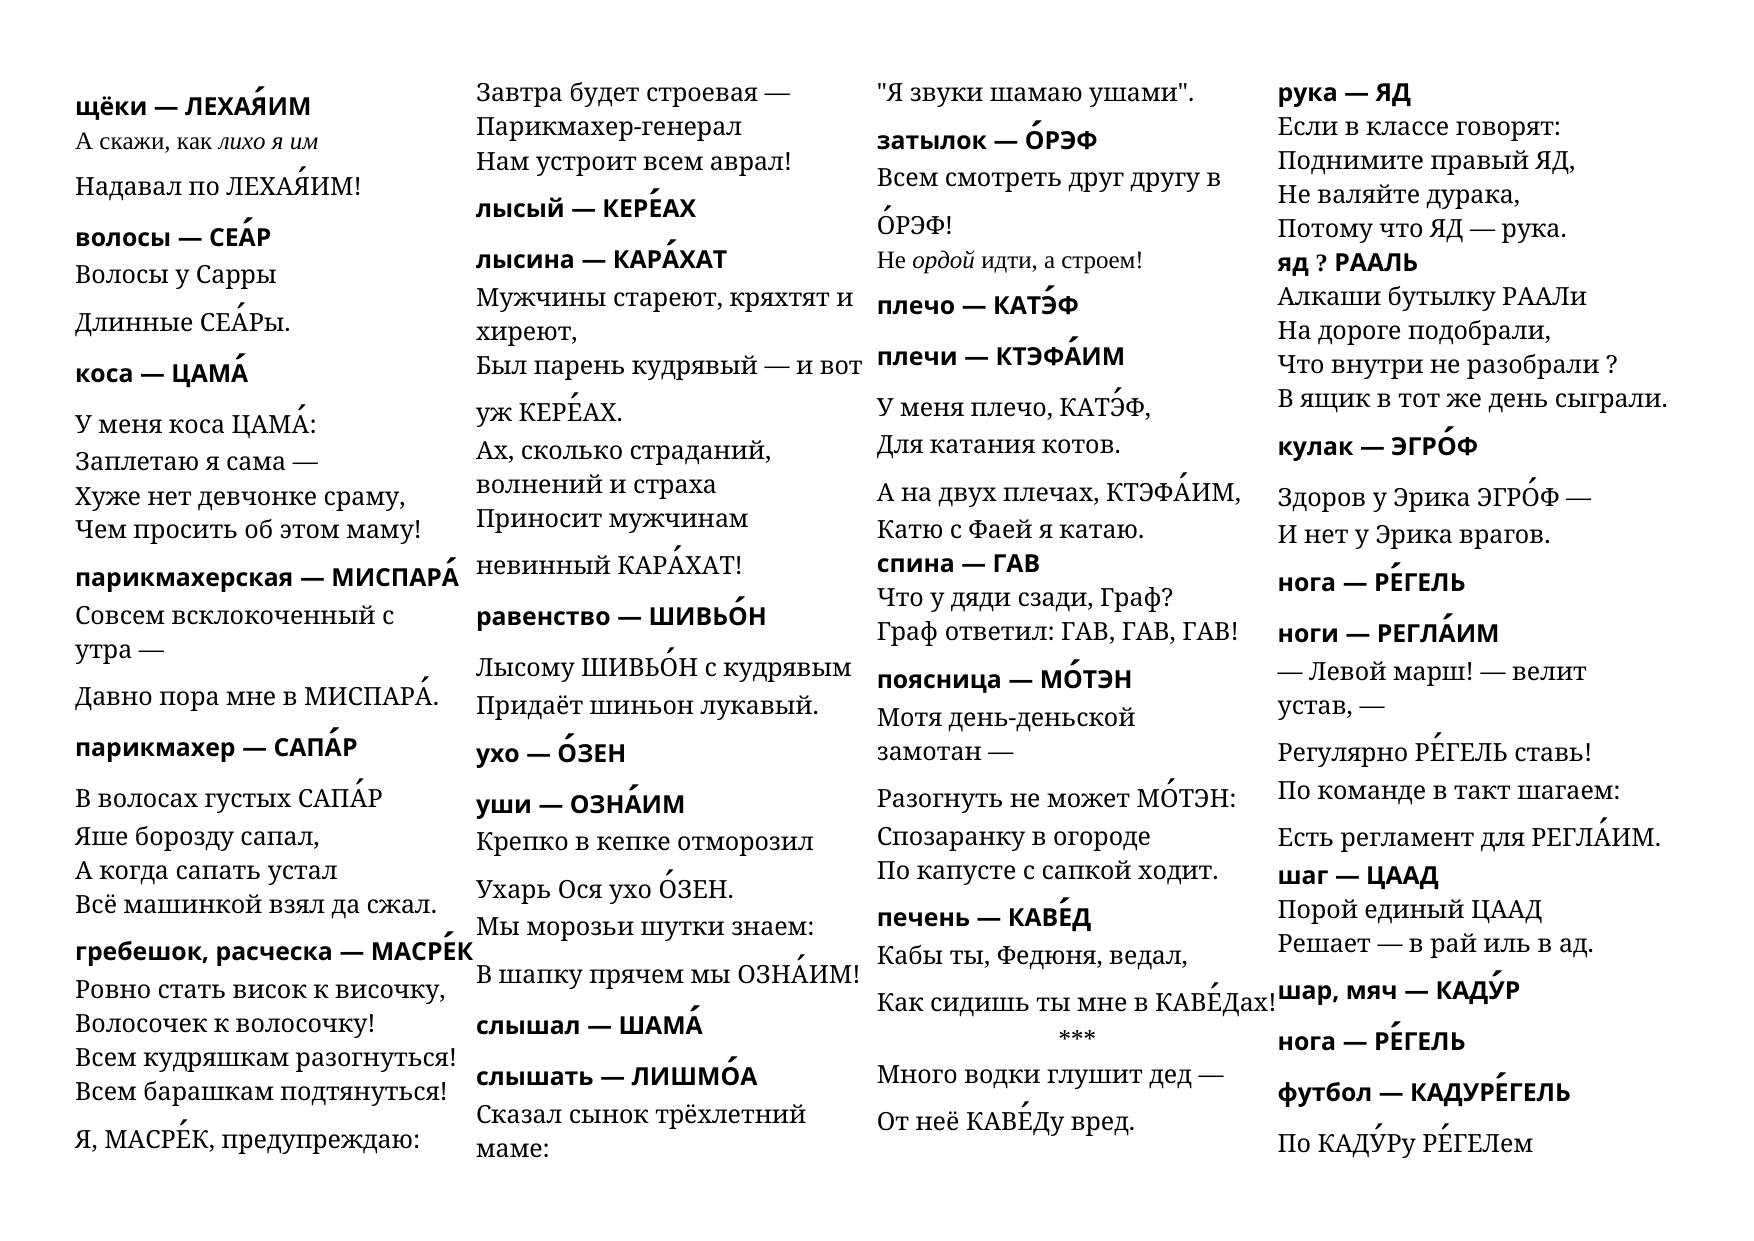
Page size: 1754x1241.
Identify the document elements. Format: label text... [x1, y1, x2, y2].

subtitle слышать — ЛИШМО́А [476, 1045, 877, 1096]
text Крепко в кепке отморозил [476, 824, 877, 858]
text По КАДУ́Ру РЕ́ГЕЛем [1277, 1112, 1678, 1163]
text По капусте с сапкой ходит. [877, 852, 1277, 886]
text Волосы у Сарры [75, 257, 476, 291]
text Завтра будет строевая — [476, 75, 877, 109]
text Придаёт шиньон лукавый. [476, 688, 877, 722]
text Надавал по ЛЕХАЯ́ИМ! [75, 155, 476, 206]
text Что у дяди сзади, Граф? [877, 580, 1277, 614]
subtitle шаг — ЦААД [1277, 857, 1678, 891]
text Заплетаю я сама — [75, 444, 476, 478]
subtitle шар, мяч — КАДУ́Р [1277, 959, 1678, 1010]
text Лысому ШИВЬО́Н с кудрявым [476, 637, 877, 688]
subtitle гребешок, расческа — МАСРЕ́К [75, 921, 476, 972]
text Давно пора мне в МИСПАРА́. [75, 665, 476, 716]
subtitle поясница — МО́ТЭН [877, 648, 1277, 699]
text Граф ответил: ГАВ, ГАВ, ГАВ! [877, 614, 1277, 648]
subtitle затылок — О́РЭФ [877, 109, 1277, 160]
subtitle плечо — КАТЭ́Ф [877, 274, 1277, 325]
subtitle слышал — ШАМА́ [476, 994, 877, 1045]
text У меня коса ЦАМА́: [75, 393, 476, 444]
text Для катания котов. [877, 427, 1277, 461]
text Кабы ты, Федюня, ведал, [877, 937, 1277, 972]
text Не ордой идти, а строем! [877, 245, 1277, 274]
subtitle волосы — СЕА́Р [75, 206, 476, 257]
text Всем барашкам подтянуться! [75, 1074, 476, 1108]
subtitle футбол — КАДУРЕ́ГЕЛЬ [1277, 1061, 1678, 1112]
text Чем просить об этом маму! [75, 512, 476, 546]
text По команде в такт шагаем: [1277, 772, 1678, 806]
subtitle ухо — О́ЗЕН [476, 722, 877, 773]
text Порой единый ЦААД [1277, 891, 1678, 925]
text Поднимите правый ЯД, [1277, 143, 1678, 177]
text — Левой марш! — велит устав, — [1277, 653, 1678, 721]
text В волосах густых САПА́Р [75, 767, 476, 818]
text Всё машинкой взял да сжал. [75, 887, 476, 921]
text Сказал сынок трёхлетний маме: [476, 1096, 877, 1164]
text Катю с Фаей я катаю. [877, 512, 1277, 546]
text Потому что ЯД — рука. [1277, 211, 1678, 245]
text Хуже нет девчонке сраму, [75, 478, 476, 512]
text Ровно стать висок к височку, [75, 972, 476, 1006]
text Парикмахер-генерал [476, 109, 877, 143]
subtitle ноги — РЕГЛА́ИМ [1277, 602, 1678, 653]
text Разогнуть не может МО́ТЭН: [877, 767, 1277, 818]
subtitle равенство — ШИВЬО́Н [476, 586, 877, 637]
text Мы морозьи шутки знаем: [476, 909, 877, 943]
subtitle рука — ЯД [1277, 75, 1678, 109]
subtitle уши — ОЗНА́ИМ [476, 773, 877, 824]
text Яше борозду сапал, [75, 818, 476, 853]
subtitle нога — РЕ́ГЕЛЬ [1277, 1010, 1678, 1061]
text Спозаранку в огороде [877, 818, 1277, 852]
text Много водки глушит дед — [877, 1057, 1277, 1091]
subtitle печень — КАВЕ́Д [877, 886, 1277, 937]
text В ящик в тот же день сыграли. [1277, 381, 1678, 415]
text От неё КАВЕ́Ду вред. [877, 1091, 1277, 1142]
text И нет у Эрика врагов. [1277, 517, 1678, 551]
subtitle плечи — КТЭФА́ИМ [877, 325, 1277, 376]
text Решает — в рай иль в ад. [1277, 925, 1678, 959]
text Всем смотреть друг другу в О́РЭФ! [877, 160, 1277, 245]
subtitle коса — ЦАМА́ [75, 342, 476, 393]
text Мужчины стареют, кряхтят и хиреют, [476, 279, 877, 347]
text У меня плечо, КАТЭ́Ф, [877, 376, 1277, 427]
text Если в классе говорят: [1277, 109, 1678, 143]
subtitle лысый — КЕРЕ́АХ [476, 177, 877, 228]
text А на двух плечах, КТЭФА́ИМ, [877, 461, 1277, 512]
subtitle нога — РЕ́ГЕЛЬ [1277, 551, 1678, 602]
subtitle парикмахер — САПА́Р [75, 716, 476, 767]
text Всем кудряшкам разогнуться! [75, 1040, 476, 1074]
text Алкаши бутылку РААЛи [1277, 279, 1678, 313]
text Был парень кудрявый — и вот уж КЕРЕ́АХ. [476, 347, 877, 432]
text Нам устроит всем аврал! [476, 143, 877, 177]
text Есть регламент для РЕГЛА́ИМ. [1277, 806, 1678, 857]
subtitle спина — ГАВ [877, 546, 1277, 580]
text *** [877, 1023, 1277, 1057]
text Регулярно РЕ́ГЕЛЬ ставь! [1277, 721, 1678, 772]
text На дороге подобрали, [1277, 313, 1678, 347]
subtitle лысина — КАРА́ХАТ [476, 228, 877, 279]
text В шапку прячем мы ОЗНА́ИМ! [476, 943, 877, 994]
text Я, МАСРЕ́К, предупреждаю: [75, 1108, 476, 1159]
text Волосочек к волосочку! [75, 1006, 476, 1040]
text А когда сапать устал [75, 853, 476, 887]
text "Я звуки шамаю ушами". [877, 75, 1277, 109]
subtitle кулак — ЭГРО́Ф [1277, 415, 1678, 466]
text Ухарь Ося ухо О́ЗЕН. [476, 858, 877, 909]
text Как сидишь ты мне в КАВЕ́Дах! [877, 972, 1277, 1023]
text Совсем всклокоченный с утра — [75, 597, 476, 665]
text Приносит мужчинам невинный КАРА́ХАТ! [476, 501, 877, 586]
subtitle яд ? РААЛЬ [1277, 245, 1678, 279]
text Здоров у Эрика ЭГРО́Ф — [1277, 466, 1678, 517]
text А скажи, как лихо я им [75, 126, 476, 155]
text Не валяйте дурака, [1277, 177, 1678, 211]
text Мотя день-деньской замотан — [877, 699, 1277, 767]
subtitle щёки — ЛЕХАЯ́ИМ [75, 75, 476, 126]
subtitle парикмахерская — МИСПАРА́ [75, 546, 476, 597]
text Ах, сколько страданий, волнений и страха [476, 432, 877, 501]
text Длинные СЕА́Ры. [75, 291, 476, 342]
text Что внутри не разобрали ? [1277, 347, 1678, 381]
